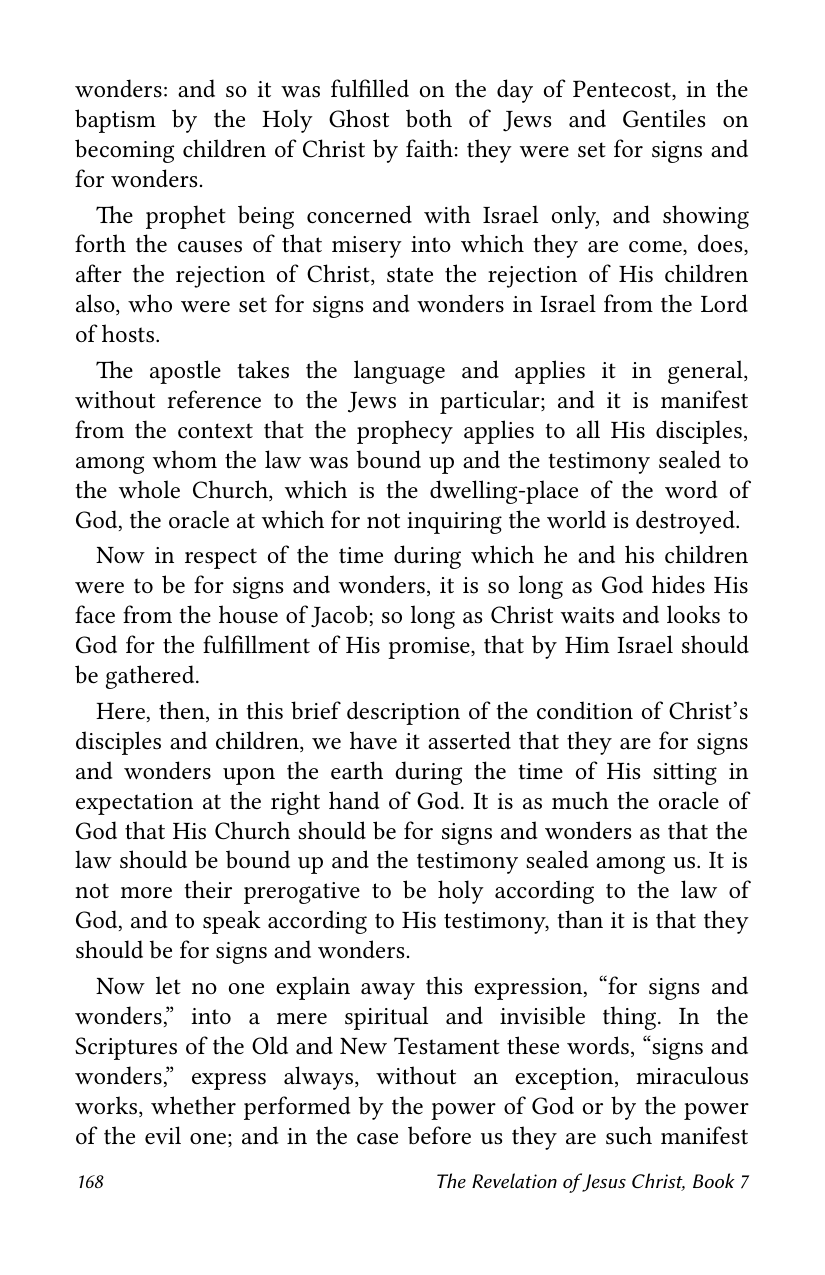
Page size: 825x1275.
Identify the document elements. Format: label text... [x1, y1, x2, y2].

text The apostle takes the language and applies it in general, without reference to the Jews in particular; and it is manifest from the context that the prophecy applies to all His disciples, among whom the law was bound up and the testimony sealed to the whole Church, which is the dwelling-place of the word of God, the oracle at which for not inquiring the world is destroyed. [75, 356, 750, 534]
text The prophet being concerned with Israel only, and showing forth the causes of that misery into which they are come, does, after the rejection of Christ, state the rejection of His children also, who were set for signs and wonders in Israel from the Lord of hosts. [75, 201, 750, 349]
text wonders: and so it was fulfilled on the day of Pentecost, in the baptism by the Holy Ghost both of Jews and Gentiles on becoming children of Christ by faith: they were set for signs and for wonders. [75, 75, 750, 193]
text Here, then, in this brief description of the condition of Christ’s disciples and children, we have it asserted that they are for signs and wonders upon the earth during the time of His sitting in expectation at the right hand of God. It is as much the oracle of God that His Church should be for signs and wonders as that the law should be bound up and the testimony sealed among us. It is not more their prerogative to be holy according to the law of God, and to speak according to His testimony, than it is that they should be for signs and wonders. [75, 697, 750, 965]
text Now in respect of the time during which he and his children were to be for signs and wonders, it is so long as God hides His face from the house of Jacob; so long as Christ waits and looks to God for the fulfillment of His promise, that by Him Israel should be gathered. [75, 542, 750, 690]
text Now let no one explain away this expression, “for signs and wonders,” into a mere spiritual and invisible thing. In the Scriptures of the Old and New Testament these words, “signs and wonders,” express always, without an exception, miraculous works, whether performed by the power of God or by the power of the evil one; and in the case before us they are such manifest [75, 972, 750, 1150]
